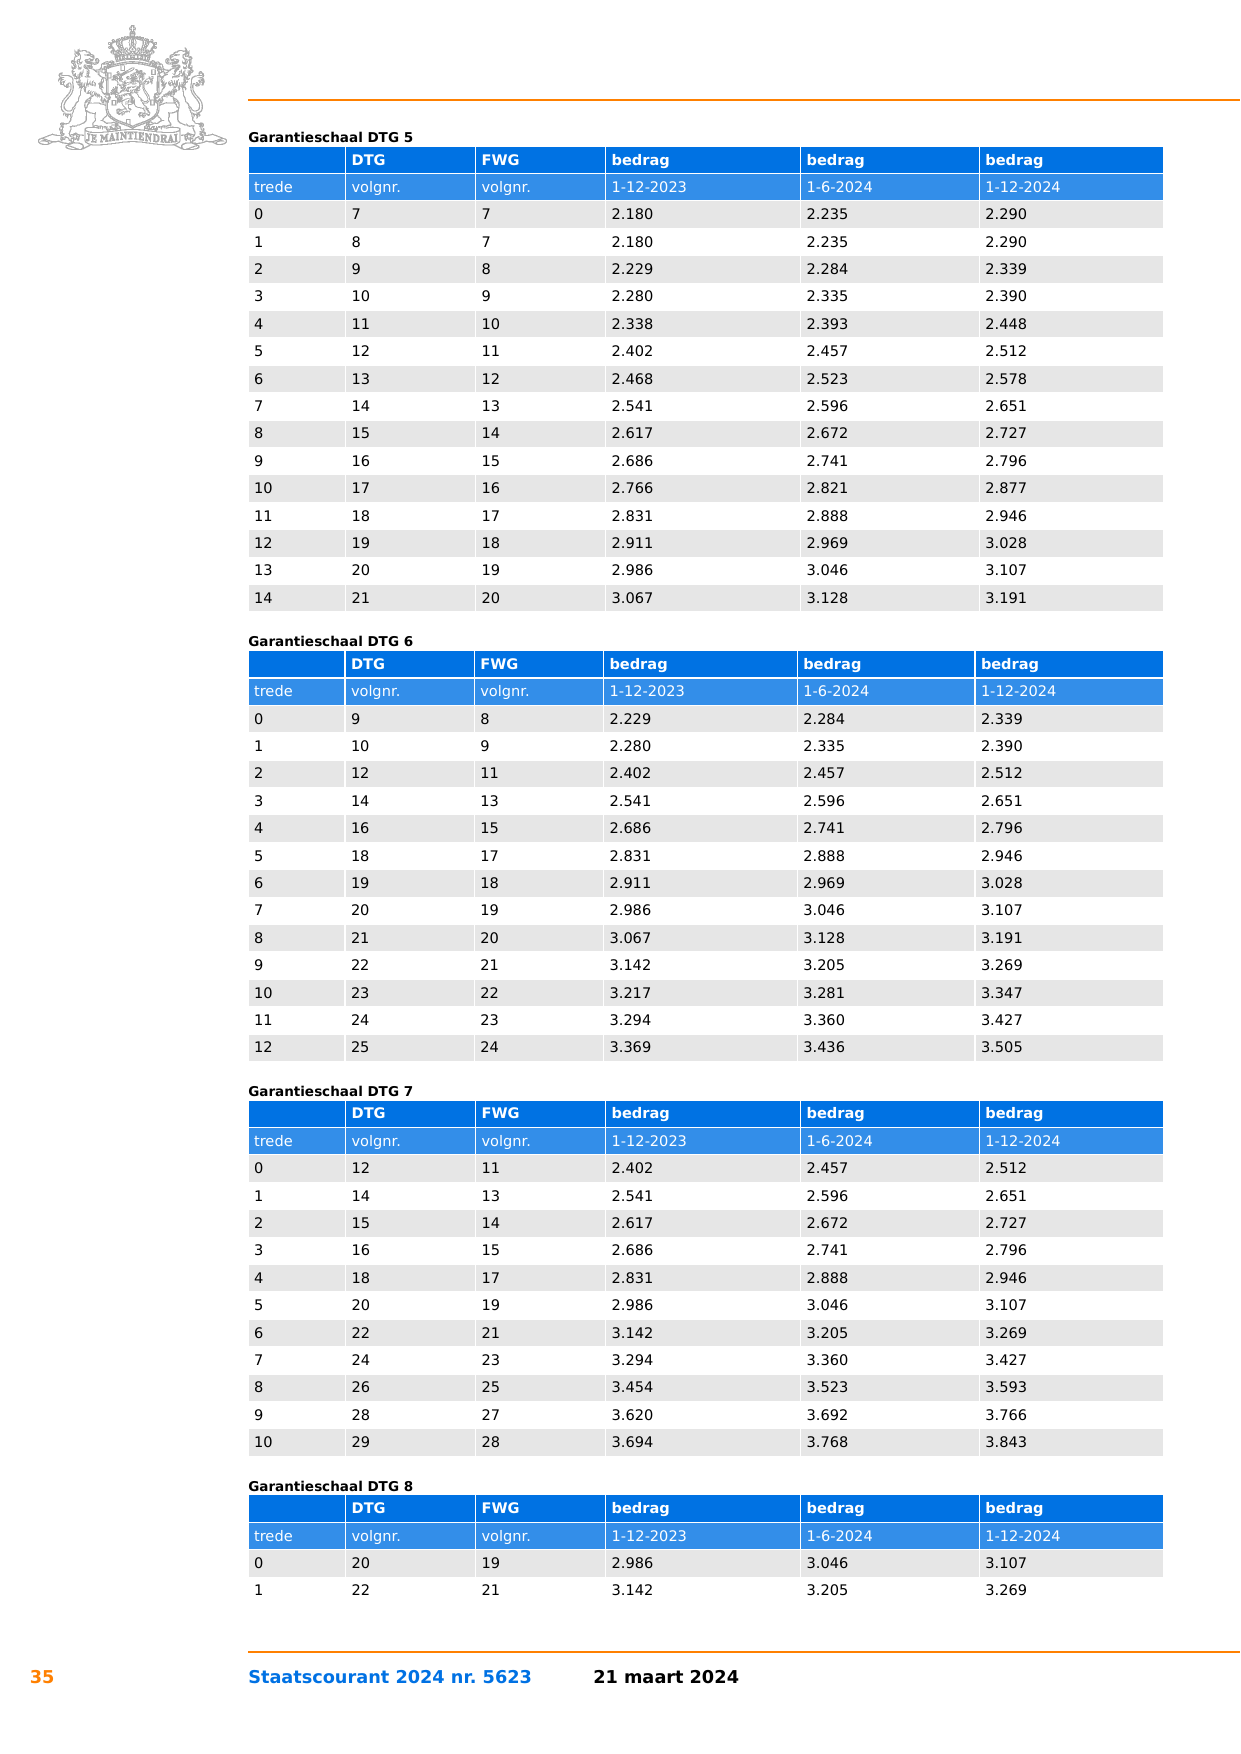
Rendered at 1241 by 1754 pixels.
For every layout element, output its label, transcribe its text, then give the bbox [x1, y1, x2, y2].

table_cell 2.796 [980, 1238, 1163, 1264]
table_cell trede [249, 1128, 345, 1154]
table_cell 20 [346, 558, 475, 584]
table_cell 6 [249, 870, 344, 897]
table_cell 24 [475, 1035, 603, 1061]
table_cell 2.617 [606, 421, 800, 447]
table_cell 3.369 [604, 1035, 797, 1061]
table_cell 14 [346, 393, 475, 419]
table_cell 2.727 [980, 421, 1163, 447]
table_cell 2.541 [604, 788, 797, 814]
table_cell 3.191 [976, 925, 1163, 951]
picture [38, 25, 227, 150]
table_cell 3.294 [606, 1347, 800, 1373]
table_cell 3.593 [980, 1375, 1163, 1401]
table_cell 7 [476, 201, 605, 228]
table_cell 11 [476, 1155, 605, 1182]
table_cell 3.692 [801, 1402, 979, 1428]
table_cell 1-12-2024 [980, 1523, 1163, 1549]
table_cell 2.986 [606, 558, 800, 584]
table_cell 0 [249, 201, 345, 228]
table_cell 11 [249, 1007, 344, 1033]
table_cell 3.142 [604, 953, 797, 979]
table_cell 15 [476, 448, 605, 474]
table_cell 2.280 [606, 284, 800, 310]
table_header Garantieschaal DTG 7 [248, 1084, 1163, 1099]
table_cell 3.620 [606, 1402, 800, 1428]
table_cell 23 [476, 1347, 605, 1373]
table_cell bedrag [980, 147, 1163, 173]
table_cell 2.766 [606, 475, 800, 502]
table_cell 7 [249, 1347, 345, 1373]
table_cell 3.142 [606, 1578, 800, 1604]
table_cell 2.335 [801, 284, 979, 310]
table_cell 25 [476, 1375, 605, 1401]
table_cell DTG [346, 651, 474, 677]
table_cell bedrag [801, 147, 979, 173]
table_cell 4 [249, 815, 344, 842]
table_cell 19 [476, 1293, 605, 1319]
table_cell 3.360 [801, 1347, 979, 1373]
table_cell 2.235 [801, 229, 979, 255]
table_cell bedrag [801, 1101, 979, 1127]
table_cell 3.067 [606, 585, 800, 611]
table_cell 18 [346, 1265, 475, 1291]
table_header Garantieschaal DTG 6 [248, 634, 1163, 650]
table_cell 19 [346, 870, 474, 897]
table_cell 3.269 [980, 1320, 1163, 1346]
table_cell bedrag [606, 1495, 800, 1522]
table_cell 21 [475, 953, 603, 979]
table_cell volgnr. [346, 1128, 475, 1154]
table_cell 26 [346, 1375, 475, 1401]
table_cell 20 [475, 925, 603, 951]
table_cell 3.766 [980, 1402, 1163, 1428]
table_cell 2 [249, 761, 344, 787]
table_header Garantieschaal DTG 8 [248, 1479, 1163, 1494]
table_cell 2.180 [606, 201, 800, 228]
table_cell 2.969 [801, 530, 979, 557]
table_cell 23 [346, 980, 474, 1006]
table_cell 0 [249, 1155, 345, 1182]
table_cell 13 [346, 366, 475, 392]
table_cell 2.390 [980, 284, 1163, 310]
table_cell 2.727 [980, 1210, 1163, 1237]
table_cell 2.986 [604, 898, 797, 924]
table_cell 24 [346, 1347, 475, 1373]
table_cell 2.888 [801, 503, 979, 529]
table_cell 1-6-2024 [801, 1128, 979, 1154]
table_cell [249, 1101, 345, 1127]
table_cell DTG [346, 1495, 475, 1522]
table_cell bedrag [798, 651, 974, 677]
table_cell 16 [346, 448, 475, 474]
table_cell 2.651 [980, 1183, 1163, 1209]
table_cell bedrag [976, 651, 1163, 677]
table_cell 2.339 [980, 256, 1163, 283]
table_cell 8 [249, 421, 345, 447]
table_cell 3.205 [801, 1320, 979, 1346]
table_cell 3.046 [798, 898, 974, 924]
table_cell volgnr. [346, 174, 475, 200]
table_cell 11 [346, 311, 475, 337]
table_cell 8 [346, 229, 475, 255]
table_cell 2 [249, 256, 345, 283]
table_cell 3.107 [980, 558, 1163, 584]
table_cell 5 [249, 1293, 345, 1319]
table_cell 20 [346, 1293, 475, 1319]
table_cell 2.672 [801, 421, 979, 447]
table_cell 7 [346, 201, 475, 228]
table_cell 1 [249, 1578, 345, 1604]
table_cell [249, 1495, 345, 1522]
table_cell 2.741 [798, 815, 974, 842]
table_cell 2.541 [606, 393, 800, 419]
table_cell 2.512 [976, 761, 1163, 787]
table_cell 10 [346, 733, 474, 759]
table_cell 17 [346, 475, 475, 502]
table_cell 14 [476, 1210, 605, 1237]
table_cell 14 [476, 421, 605, 447]
table_cell 3.046 [801, 558, 979, 584]
table_cell 10 [346, 284, 475, 310]
table_cell 2.390 [976, 733, 1163, 759]
table_cell 2.741 [801, 1238, 979, 1264]
table_cell 3.046 [801, 1550, 979, 1577]
table_cell 3.360 [798, 1007, 974, 1033]
table_cell 12 [346, 761, 474, 787]
table_cell 0 [249, 706, 344, 732]
table_cell 28 [476, 1429, 605, 1456]
table_cell FWG [476, 1495, 605, 1522]
table_cell 2.888 [801, 1265, 979, 1291]
table_cell 21 [476, 1578, 605, 1604]
table_cell 15 [346, 1210, 475, 1237]
table_cell 10 [249, 475, 345, 502]
table_cell 1-6-2024 [801, 174, 979, 200]
table_cell 3.205 [798, 953, 974, 979]
table_cell 22 [346, 1320, 475, 1346]
table_cell 2.457 [801, 339, 979, 365]
table_cell 2.512 [980, 1155, 1163, 1182]
table_cell 1-12-2024 [980, 174, 1163, 200]
table_cell [249, 651, 344, 677]
table_cell 12 [249, 1035, 344, 1061]
table_cell trede [249, 174, 345, 200]
table_cell trede [249, 679, 344, 705]
table_cell 2.229 [604, 706, 797, 732]
table_cell trede [249, 1523, 345, 1549]
table_cell 3.436 [798, 1035, 974, 1061]
table_cell 2.946 [980, 1265, 1163, 1291]
table_cell 9 [249, 1402, 345, 1428]
table_cell 12 [249, 530, 345, 557]
table_cell 2.468 [606, 366, 800, 392]
table_cell 2.180 [606, 229, 800, 255]
table_cell 2.946 [976, 843, 1163, 869]
table_cell 2.821 [801, 475, 979, 502]
table_cell 3.523 [801, 1375, 979, 1401]
table_cell 8 [249, 1375, 345, 1401]
table_cell 2.448 [980, 311, 1163, 337]
table_cell 25 [346, 1035, 474, 1061]
table_cell 2.651 [980, 393, 1163, 419]
table_cell 15 [346, 421, 475, 447]
table_cell 18 [346, 843, 474, 869]
table_cell 3.427 [976, 1007, 1163, 1033]
table_cell 22 [346, 953, 474, 979]
table_cell 1-12-2024 [976, 679, 1163, 705]
table_cell 22 [475, 980, 603, 1006]
table_cell 8 [475, 706, 603, 732]
table_cell 17 [476, 503, 605, 529]
table_cell 19 [475, 898, 603, 924]
table_cell 9 [476, 284, 605, 310]
table_cell 3.294 [604, 1007, 797, 1033]
table_cell 3 [249, 284, 345, 310]
table_cell 1-12-2023 [604, 679, 797, 705]
table_cell 2.617 [606, 1210, 800, 1237]
table_cell 2.831 [606, 503, 800, 529]
table_cell 3.454 [606, 1375, 800, 1401]
table_cell 3.028 [980, 530, 1163, 557]
table_cell 2.986 [606, 1550, 800, 1577]
table_cell 2.911 [604, 870, 797, 897]
table_cell 12 [476, 366, 605, 392]
table_cell 2.457 [801, 1155, 979, 1182]
table_cell 2.986 [606, 1293, 800, 1319]
table_cell 2.402 [604, 761, 797, 787]
table_cell 3.768 [801, 1429, 979, 1456]
table_cell 7 [476, 229, 605, 255]
table_cell 16 [476, 475, 605, 502]
table_cell 11 [475, 761, 603, 787]
table_cell 3.505 [976, 1035, 1163, 1061]
table_cell 14 [249, 585, 345, 611]
table_cell 3.128 [798, 925, 974, 951]
table_cell 2.512 [980, 339, 1163, 365]
table_cell 2.541 [606, 1183, 800, 1209]
table_cell 2.229 [606, 256, 800, 283]
table_cell 3.067 [604, 925, 797, 951]
table_cell 2.235 [801, 201, 979, 228]
table_cell 1 [249, 229, 345, 255]
table_cell 15 [475, 815, 603, 842]
table_cell bedrag [980, 1101, 1163, 1127]
table_cell 11 [249, 503, 345, 529]
table_cell 14 [346, 1183, 475, 1209]
table_cell 2.284 [801, 256, 979, 283]
table_cell 3.107 [980, 1293, 1163, 1319]
table_cell 2.796 [976, 815, 1163, 842]
table_cell volgnr. [346, 1523, 475, 1549]
table_cell 18 [476, 530, 605, 557]
table_cell bedrag [606, 147, 800, 173]
table_cell 2.402 [606, 1155, 800, 1182]
table_cell 3.347 [976, 980, 1163, 1006]
table_cell DTG [346, 1101, 475, 1127]
table_cell volgnr. [476, 1128, 605, 1154]
table_cell 2.596 [801, 393, 979, 419]
table_cell 10 [249, 1429, 345, 1456]
table_cell 3.281 [798, 980, 974, 1006]
table_cell 1-12-2023 [606, 1128, 800, 1154]
table_cell 12 [346, 339, 475, 365]
table_cell 12 [346, 1155, 475, 1182]
table_cell 3.107 [976, 898, 1163, 924]
table_cell 3 [249, 1238, 345, 1264]
table_cell 3.028 [976, 870, 1163, 897]
table_cell 2.290 [980, 201, 1163, 228]
table_cell 2.596 [798, 788, 974, 814]
table_cell 2.831 [604, 843, 797, 869]
table_cell 2.402 [606, 339, 800, 365]
table_cell 13 [476, 393, 605, 419]
table_cell volgnr. [475, 679, 603, 705]
table_cell 2.686 [604, 815, 797, 842]
table_cell 2.911 [606, 530, 800, 557]
table_cell 2.946 [980, 503, 1163, 529]
table_cell 16 [346, 1238, 475, 1264]
table_cell 23 [475, 1007, 603, 1033]
table_cell 2.290 [980, 229, 1163, 255]
table_cell 3.107 [980, 1550, 1163, 1577]
table_cell 2.969 [798, 870, 974, 897]
table_cell 9 [249, 953, 344, 979]
table_cell 2.796 [980, 448, 1163, 474]
table_cell 3.843 [980, 1429, 1163, 1456]
table_cell 16 [346, 815, 474, 842]
table_cell 21 [476, 1320, 605, 1346]
table_cell FWG [476, 147, 605, 173]
table_cell DTG [346, 147, 475, 173]
table_cell 19 [346, 530, 475, 557]
table_cell 21 [346, 585, 475, 611]
table_cell 11 [476, 339, 605, 365]
table_cell 2.877 [980, 475, 1163, 502]
table_cell 3.046 [801, 1293, 979, 1319]
table_cell 9 [346, 706, 474, 732]
table_cell 7 [249, 393, 345, 419]
table_cell [249, 147, 345, 173]
table_cell 1-6-2024 [798, 679, 974, 705]
table_cell 29 [346, 1429, 475, 1456]
table_cell 2.578 [980, 366, 1163, 392]
table_cell 0 [249, 1550, 345, 1577]
table_cell 13 [249, 558, 345, 584]
table_cell bedrag [980, 1495, 1163, 1522]
table_cell 2.686 [606, 1238, 800, 1264]
table_cell 20 [346, 1550, 475, 1577]
table_cell 2.280 [604, 733, 797, 759]
table_cell volgnr. [346, 679, 474, 705]
table_cell 3.427 [980, 1347, 1163, 1373]
table_cell 1-12-2023 [606, 174, 800, 200]
table_cell 3.128 [801, 585, 979, 611]
table_cell 1-12-2024 [980, 1128, 1163, 1154]
table_cell 15 [476, 1238, 605, 1264]
table_cell 19 [476, 558, 605, 584]
table_cell 4 [249, 311, 345, 337]
table_cell 2.393 [801, 311, 979, 337]
table_cell FWG [475, 651, 603, 677]
table_cell 19 [476, 1550, 605, 1577]
table_cell 5 [249, 843, 344, 869]
table_cell 8 [476, 256, 605, 283]
table_cell 2.339 [976, 706, 1163, 732]
table_cell 3.694 [606, 1429, 800, 1456]
table_cell FWG [476, 1101, 605, 1127]
table_cell 21 [346, 925, 474, 951]
table_cell volgnr. [476, 1523, 605, 1549]
table_cell volgnr. [476, 174, 605, 200]
table_cell 2.672 [801, 1210, 979, 1237]
table_cell 1-6-2024 [801, 1523, 979, 1549]
table_cell 5 [249, 339, 345, 365]
table_cell 2.651 [976, 788, 1163, 814]
table_cell 22 [346, 1578, 475, 1604]
table_cell 3.205 [801, 1578, 979, 1604]
table_cell 2.741 [801, 448, 979, 474]
table_cell 13 [476, 1183, 605, 1209]
table_cell 10 [476, 311, 605, 337]
table_cell 3 [249, 788, 344, 814]
table_cell 9 [475, 733, 603, 759]
table_cell 3.269 [976, 953, 1163, 979]
table_cell 2.338 [606, 311, 800, 337]
table_cell bedrag [606, 1101, 800, 1127]
table_cell 3.191 [980, 585, 1163, 611]
table_cell 17 [476, 1265, 605, 1291]
table_cell 1 [249, 733, 344, 759]
table_cell 28 [346, 1402, 475, 1428]
table_cell bedrag [604, 651, 797, 677]
table_cell 4 [249, 1265, 345, 1291]
table_cell 2.523 [801, 366, 979, 392]
table_cell 20 [346, 898, 474, 924]
table_cell 20 [476, 585, 605, 611]
table_cell bedrag [801, 1495, 979, 1522]
table_cell 2.284 [798, 706, 974, 732]
table_cell 2.888 [798, 843, 974, 869]
table_cell 7 [249, 898, 344, 924]
table_cell 27 [476, 1402, 605, 1428]
table_cell 6 [249, 1320, 345, 1346]
table_cell 2.596 [801, 1183, 979, 1209]
table_cell 1 [249, 1183, 345, 1209]
table_cell 18 [346, 503, 475, 529]
table_cell 17 [475, 843, 603, 869]
table_cell 14 [346, 788, 474, 814]
table_cell 1-12-2023 [606, 1523, 800, 1549]
table_cell 3.269 [980, 1578, 1163, 1604]
table_cell 2.686 [606, 448, 800, 474]
table_cell 3.217 [604, 980, 797, 1006]
table_cell 2.457 [798, 761, 974, 787]
table_cell 24 [346, 1007, 474, 1033]
table_cell 10 [249, 980, 344, 1006]
table_cell 9 [346, 256, 475, 283]
table_cell 9 [249, 448, 345, 474]
table_cell 2.335 [798, 733, 974, 759]
table_cell 18 [475, 870, 603, 897]
table_cell 2 [249, 1210, 345, 1237]
table_cell 2.831 [606, 1265, 800, 1291]
table_cell 8 [249, 925, 344, 951]
table_cell 3.142 [606, 1320, 800, 1346]
table_header Garantieschaal DTG 5 [248, 130, 1163, 146]
table_cell 13 [475, 788, 603, 814]
table_cell 6 [249, 366, 345, 392]
